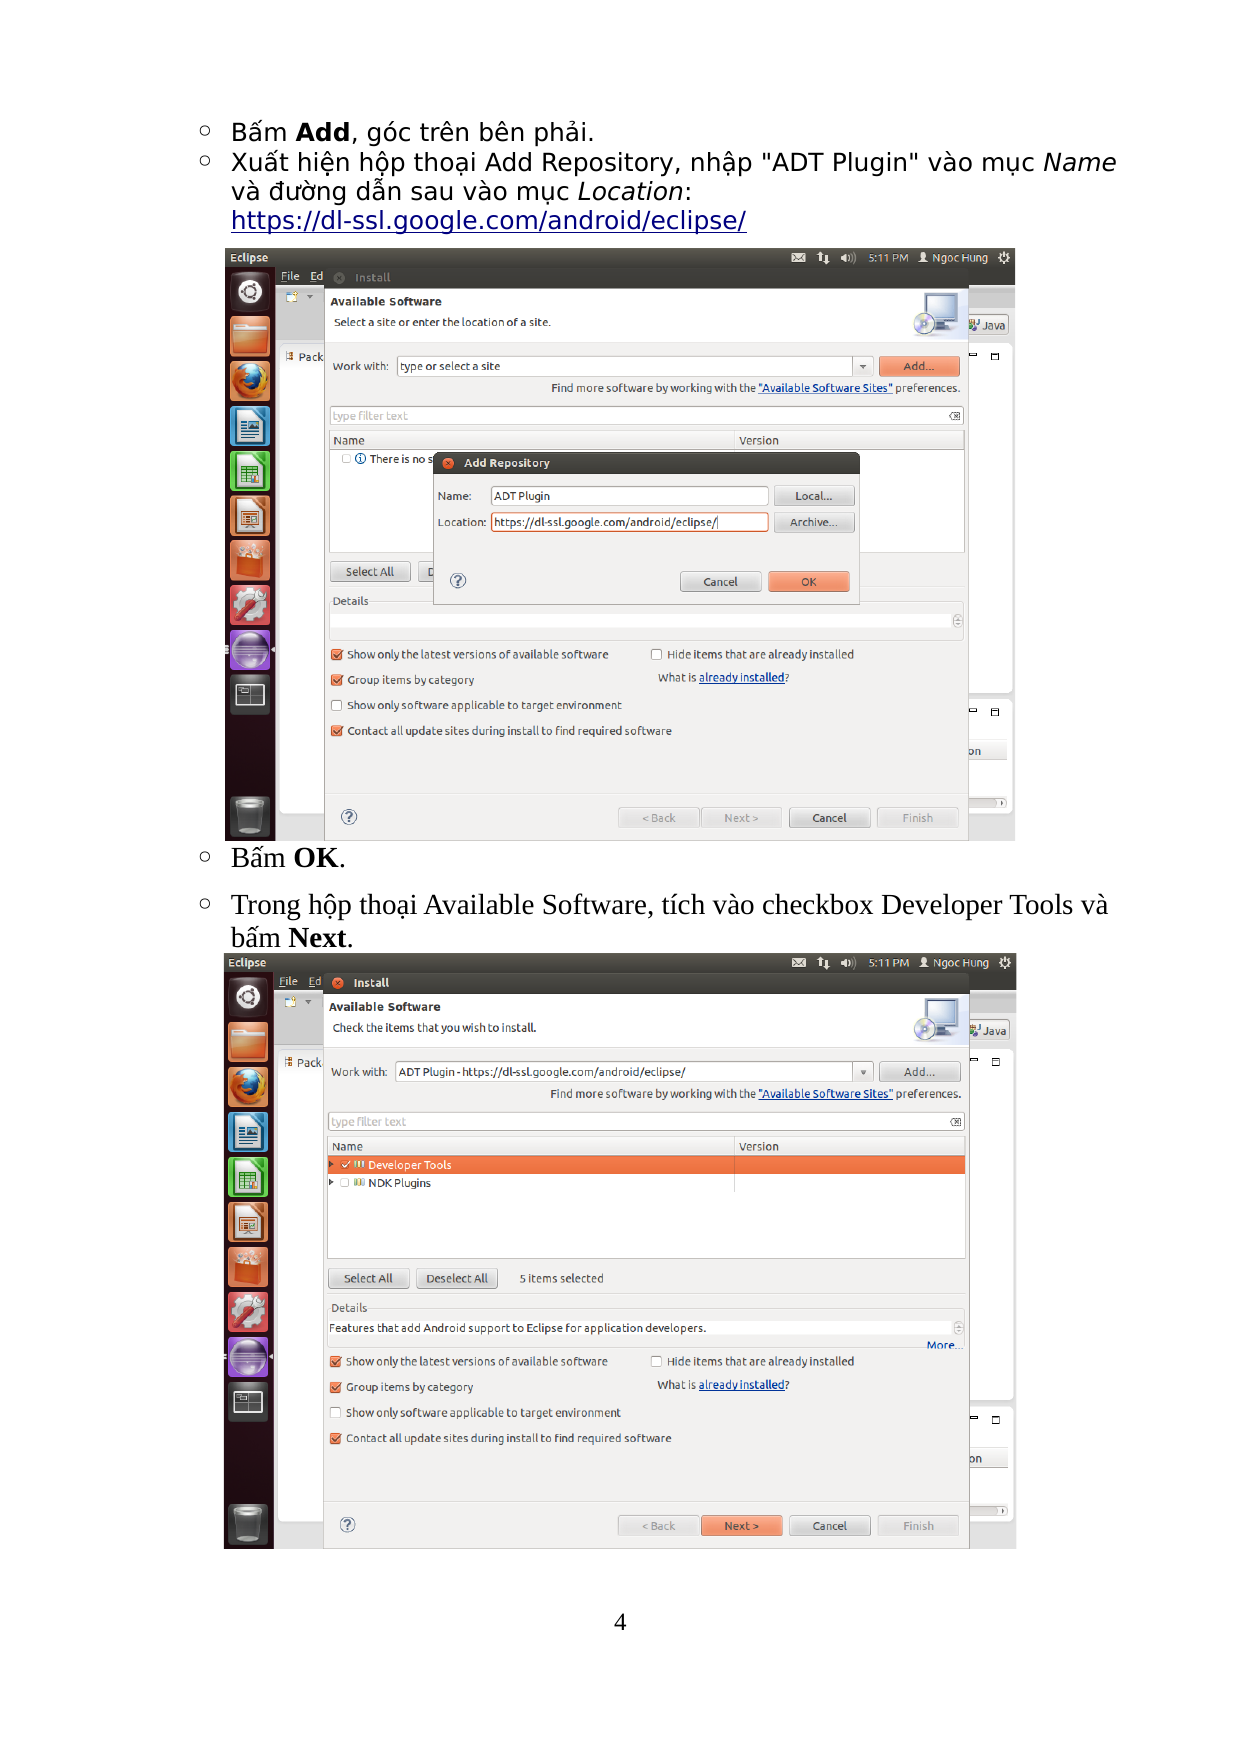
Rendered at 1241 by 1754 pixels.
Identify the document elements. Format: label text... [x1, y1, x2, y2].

list Bấm Add, góc trên bên phải. [193, 118, 1122, 148]
list Bấm OK. [193, 841, 1122, 874]
picture [225, 248, 1016, 841]
list Trong hộp thoại Available Software, tích vào checkbox Developer Tools và bấm Next. [193, 887, 1122, 954]
picture [223, 953, 1017, 1549]
list Xuất hiện hộp thoại Add Repository, nhập "ADT Plugin" vào mục Name và đường dẫn sau vào mục Location: https://dl-ssl.google.com/android/eclipse/ [193, 148, 1122, 236]
